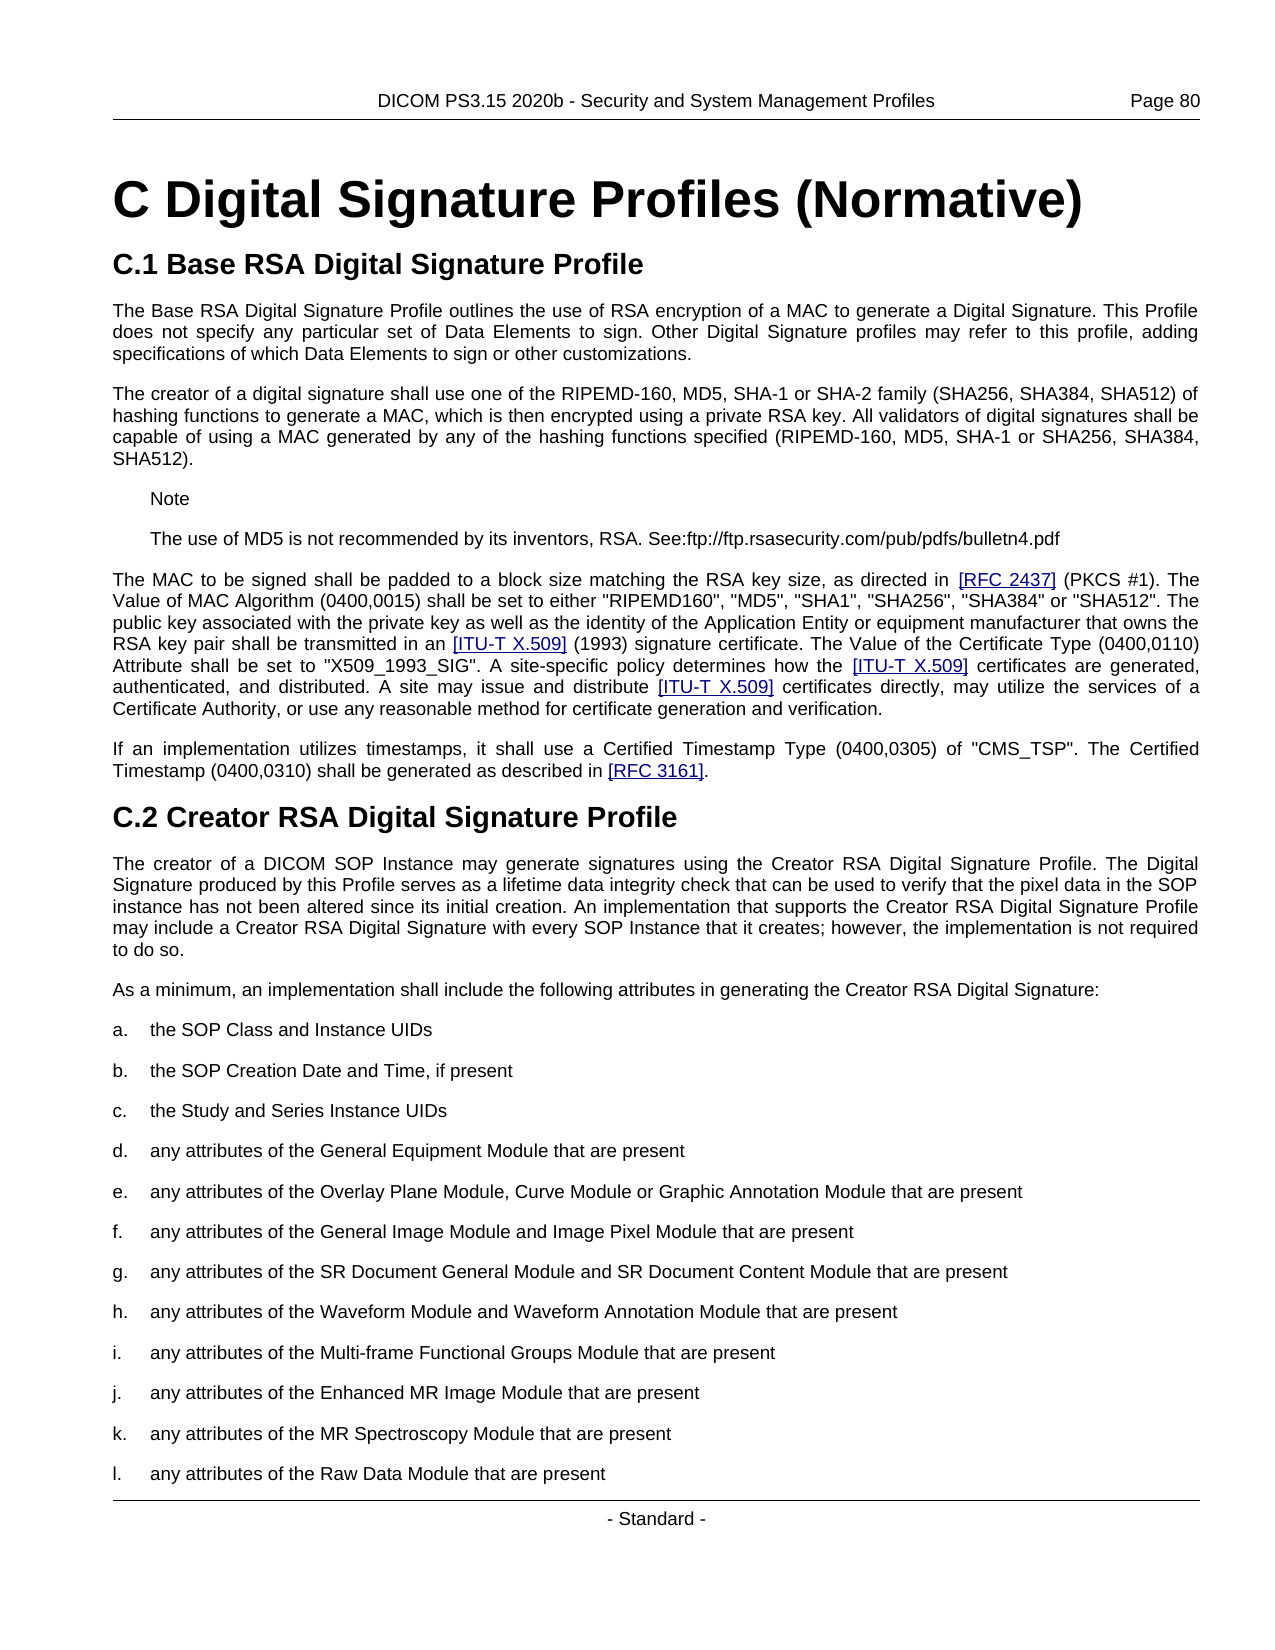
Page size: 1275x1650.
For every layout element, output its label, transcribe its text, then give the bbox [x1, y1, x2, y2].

text The use of MD5 is not recommended by its inventors, RSA. See:ftp://ftp.rsasecurity.com/pub/pdfs/bulletn4.pdf [150, 528, 1162, 550]
text d. any attributes of the General Equipment Module that are present [112, 1140, 1200, 1162]
text l. any attributes of the Raw Data Module that are present [112, 1463, 1200, 1484]
text f. any attributes of the General Image Module and Image Pixel Module that are present [112, 1221, 1200, 1242]
text g. any attributes of the SR Document General Module and SR Document Content Module that are present [112, 1261, 1200, 1283]
text If an implementation utilizes timestamps, it shall use a Certified Timestamp Type (0400,0305) of "CMS_TSP". The Certified Timestamp (0400,0310) shall be generated as described in [RFC 3161]. [112, 738, 1200, 781]
text i. any attributes of the Multi-frame Functional Groups Module that are present [112, 1342, 1200, 1363]
text C Digital Signature Profiles (Normative) [112, 169, 1200, 228]
text k. any attributes of the MR Spectroscopy Module that are present [112, 1422, 1200, 1444]
text The Base RSA Digital Signature Profile outlines the use of RSA encryption of a MAC to generate a Digital Signature. This Profile does not specify any particular set of Data Elements to sign. Other Digital Signature profiles may refer to this profile, adding specifications of which Data Elements to sign or other customizations. [112, 299, 1200, 364]
text The creator of a digital signature shall use one of the RIPEMD-160, MD5, SHA-1 or SHA-2 family (SHA256, SHA384, SHA512) of hashing functions to generate a MAC, which is then encrypted using a private RSA key. All validators of digital signatures shall be capable of using a MAC generated by any of the hashing functions specified (RIPEMD-160, MD5, SHA-1 or SHA256, SHA384, SHA512). [112, 383, 1200, 469]
text h. any attributes of the Waveform Module and Waveform Annotation Module that are present [112, 1301, 1200, 1323]
text e. any attributes of the Overlay Plane Module, Curve Module or Graphic Annotation Module that are present [112, 1180, 1200, 1202]
text The MAC to be signed shall be padded to a block size matching the RSA key size, as directed in [RFC 2437] (PKCS #1). The Value of MAC Algorithm (0400,0015) shall be set to either "RIPEMD160", "MD5", "SHA1", "SHA256", "SHA384" or "SHA512". The public key associated with the private key as well as the identity of the Application Entity or equipment manufacturer that owns the RSA key pair shall be transmitted in an [ITU-T X.509] (1993) signature certificate. The Value of the Certificate Type (0400,0110) Attribute shall be set to "X509_1993_SIG". A site-specific policy determines how the [ITU-T X.509] certificates are generated, authenticated, and distributed. A site may issue and distribute [ITU-T X.509] certificates directly, may utilize the services of a Certificate Authority, or use any reasonable method for certificate generation and verification. [112, 568, 1200, 719]
text j. any attributes of the Enhanced MR Image Module that are present [112, 1382, 1200, 1403]
text The creator of a DICOM SOP Instance may generate signatures using the Creator RSA Digital Signature Profile. The Digital Signature produced by this Profile serves as a lifetime data integrity check that can be used to verify that the pixel data in the SOP instance has not been altered since its initial creation. An implementation that supports the Creator RSA Digital Signature Profile may include a Creator RSA Digital Signature with every SOP Instance that it creates; however, the implementation is not required to do so. [112, 852, 1200, 960]
text Note [150, 488, 1162, 509]
text b. the SOP Creation Date and Time, if present [112, 1059, 1200, 1081]
text a. the SOP Class and Instance UIDs [112, 1019, 1200, 1041]
text c. the Study and Series Instance UIDs [112, 1100, 1200, 1121]
text C.1 Base RSA Digital Signature Profile [112, 247, 1200, 281]
text C.2 Creator RSA Digital Signature Profile [112, 800, 1200, 833]
text As a minimum, an implementation shall include the following attributes in generating the Creator RSA Digital Signature: [112, 979, 1200, 1000]
